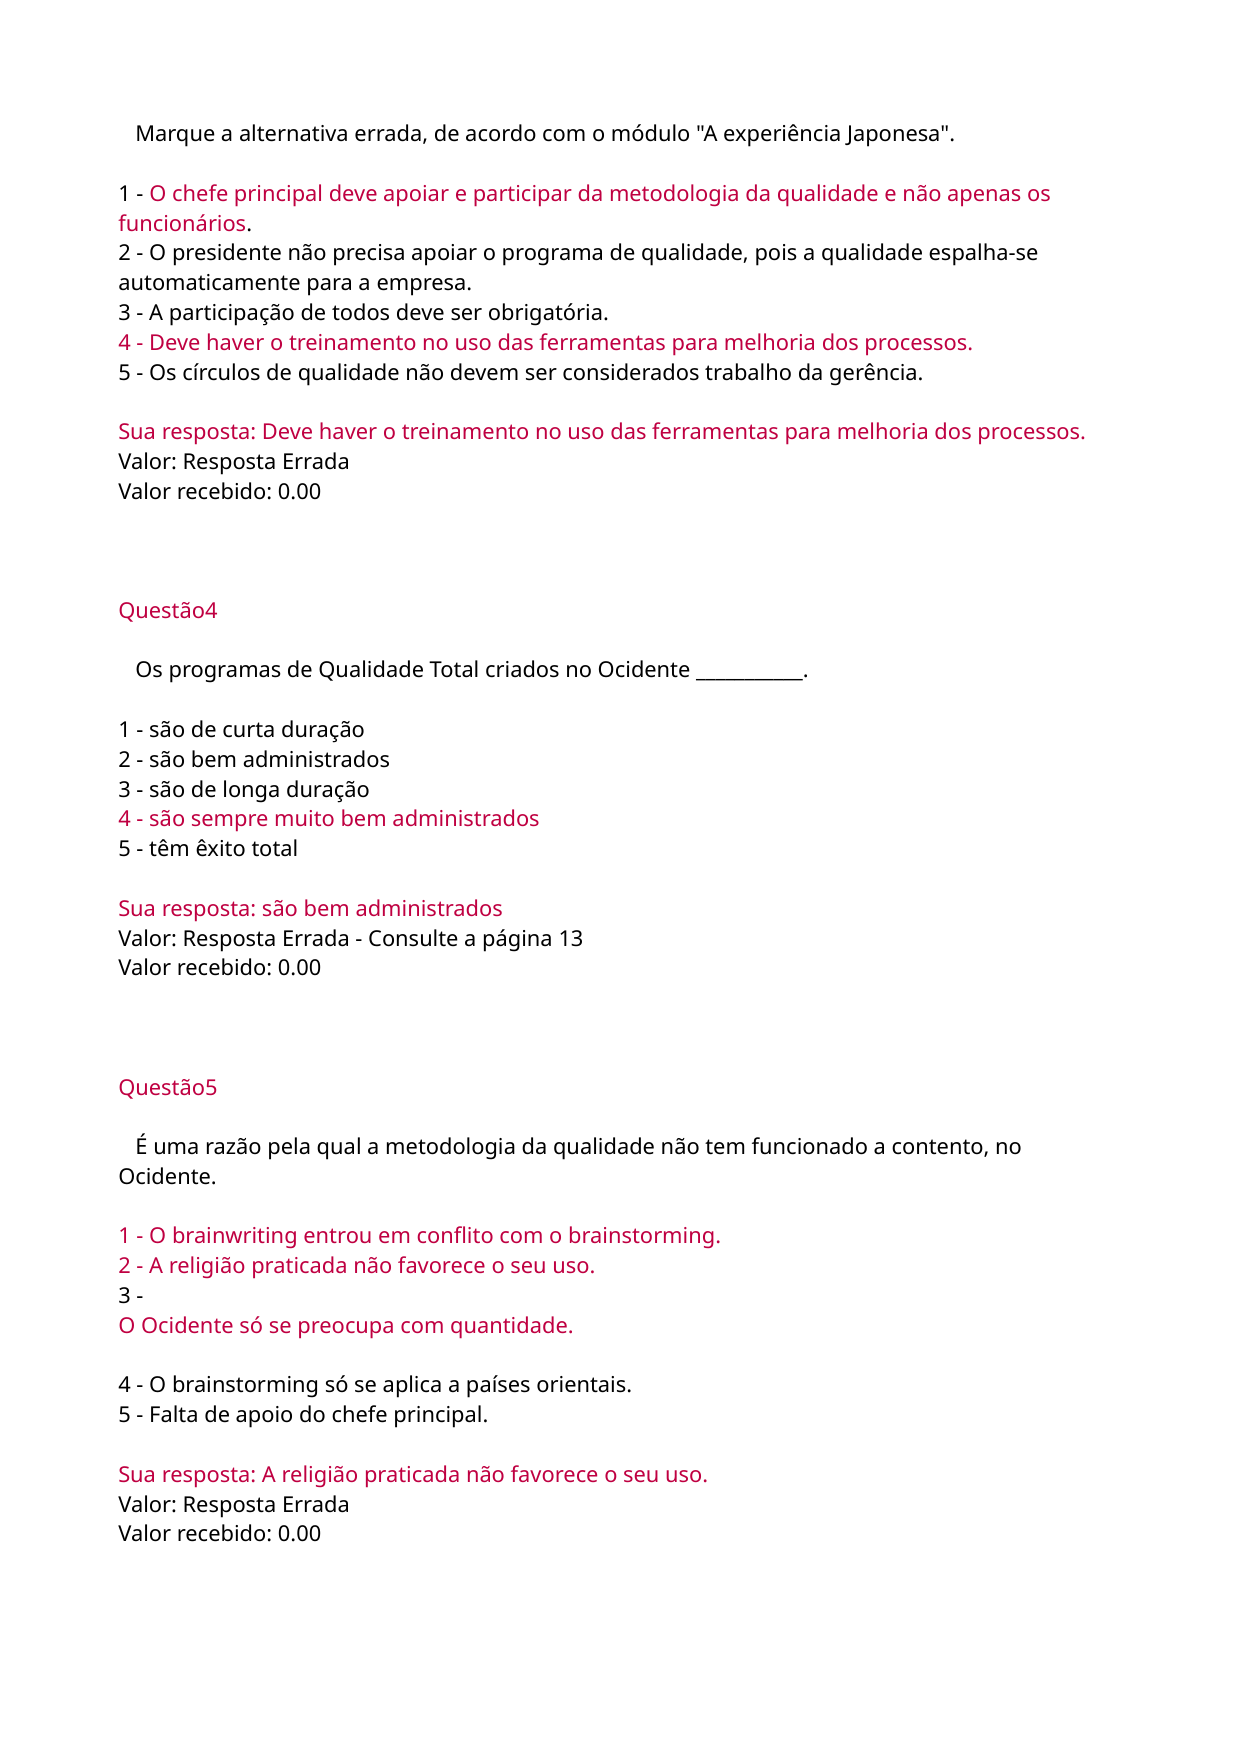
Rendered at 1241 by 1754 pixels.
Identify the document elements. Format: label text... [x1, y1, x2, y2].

text 5 - Falta de apoio do chefe principal. [118, 1399, 1122, 1429]
text 2 - O presidente não precisa apoiar o programa de qualidade, pois a qualidade espalha-se automaticamente para a empresa. [118, 237, 1122, 297]
text Valor: Resposta Errada - Consulte a página 13 [118, 922, 1122, 952]
text 2 - são bem administrados [118, 744, 1122, 773]
text Questão5 [118, 1071, 1122, 1101]
text 1 - são de curta duração [118, 714, 1122, 744]
text 4 - Deve haver o treinamento no uso das ferramentas para melhoria dos processos. [118, 327, 1122, 356]
text 5 - têm êxito total [118, 833, 1122, 863]
text Valor recebido: 0.00 [118, 1518, 1122, 1548]
text 4 - O brainstorming só se aplica a países orientais. [118, 1369, 1122, 1399]
text Sua resposta: A religião praticada não favorece o seu uso. [118, 1459, 1122, 1488]
text 3 - [118, 1280, 1122, 1310]
text O Ocidente só se preocupa com quantidade. [118, 1310, 1122, 1339]
text 2 - A religião praticada não favorece o seu uso. [118, 1250, 1122, 1280]
text Os programas de Qualidade Total criados no Ocidente ___________. [118, 654, 1122, 684]
text 3 - são de longa duração [118, 773, 1122, 803]
text 5 - Os círculos de qualidade não devem ser considerados trabalho da gerência. [118, 356, 1122, 386]
text 4 - são sempre muito bem administrados [118, 803, 1122, 833]
text 1 - O brainwriting entrou em conflito com o brainstorming. [118, 1220, 1122, 1250]
text Questão4 [118, 595, 1122, 624]
text Valor: Resposta Errada [118, 1488, 1122, 1518]
text Valor recebido: 0.00 [118, 952, 1122, 982]
text Marque a alternativa errada, de acordo com o módulo "A experiência Japonesa". [118, 118, 1122, 148]
text 1 - O chefe principal deve apoiar e participar da metodologia da qualidade e não apenas os funcionários. [118, 178, 1122, 237]
text Valor: Resposta Errada [118, 446, 1122, 476]
text Sua resposta: são bem administrados [118, 893, 1122, 922]
text 3 - A participação de todos deve ser obrigatória. [118, 297, 1122, 327]
text Sua resposta: Deve haver o treinamento no uso das ferramentas para melhoria dos processos. [118, 416, 1122, 446]
text Valor recebido: 0.00 [118, 476, 1122, 505]
text É uma razão pela qual a metodologia da qualidade não tem funcionado a contento, no Ocidente. [118, 1131, 1122, 1191]
